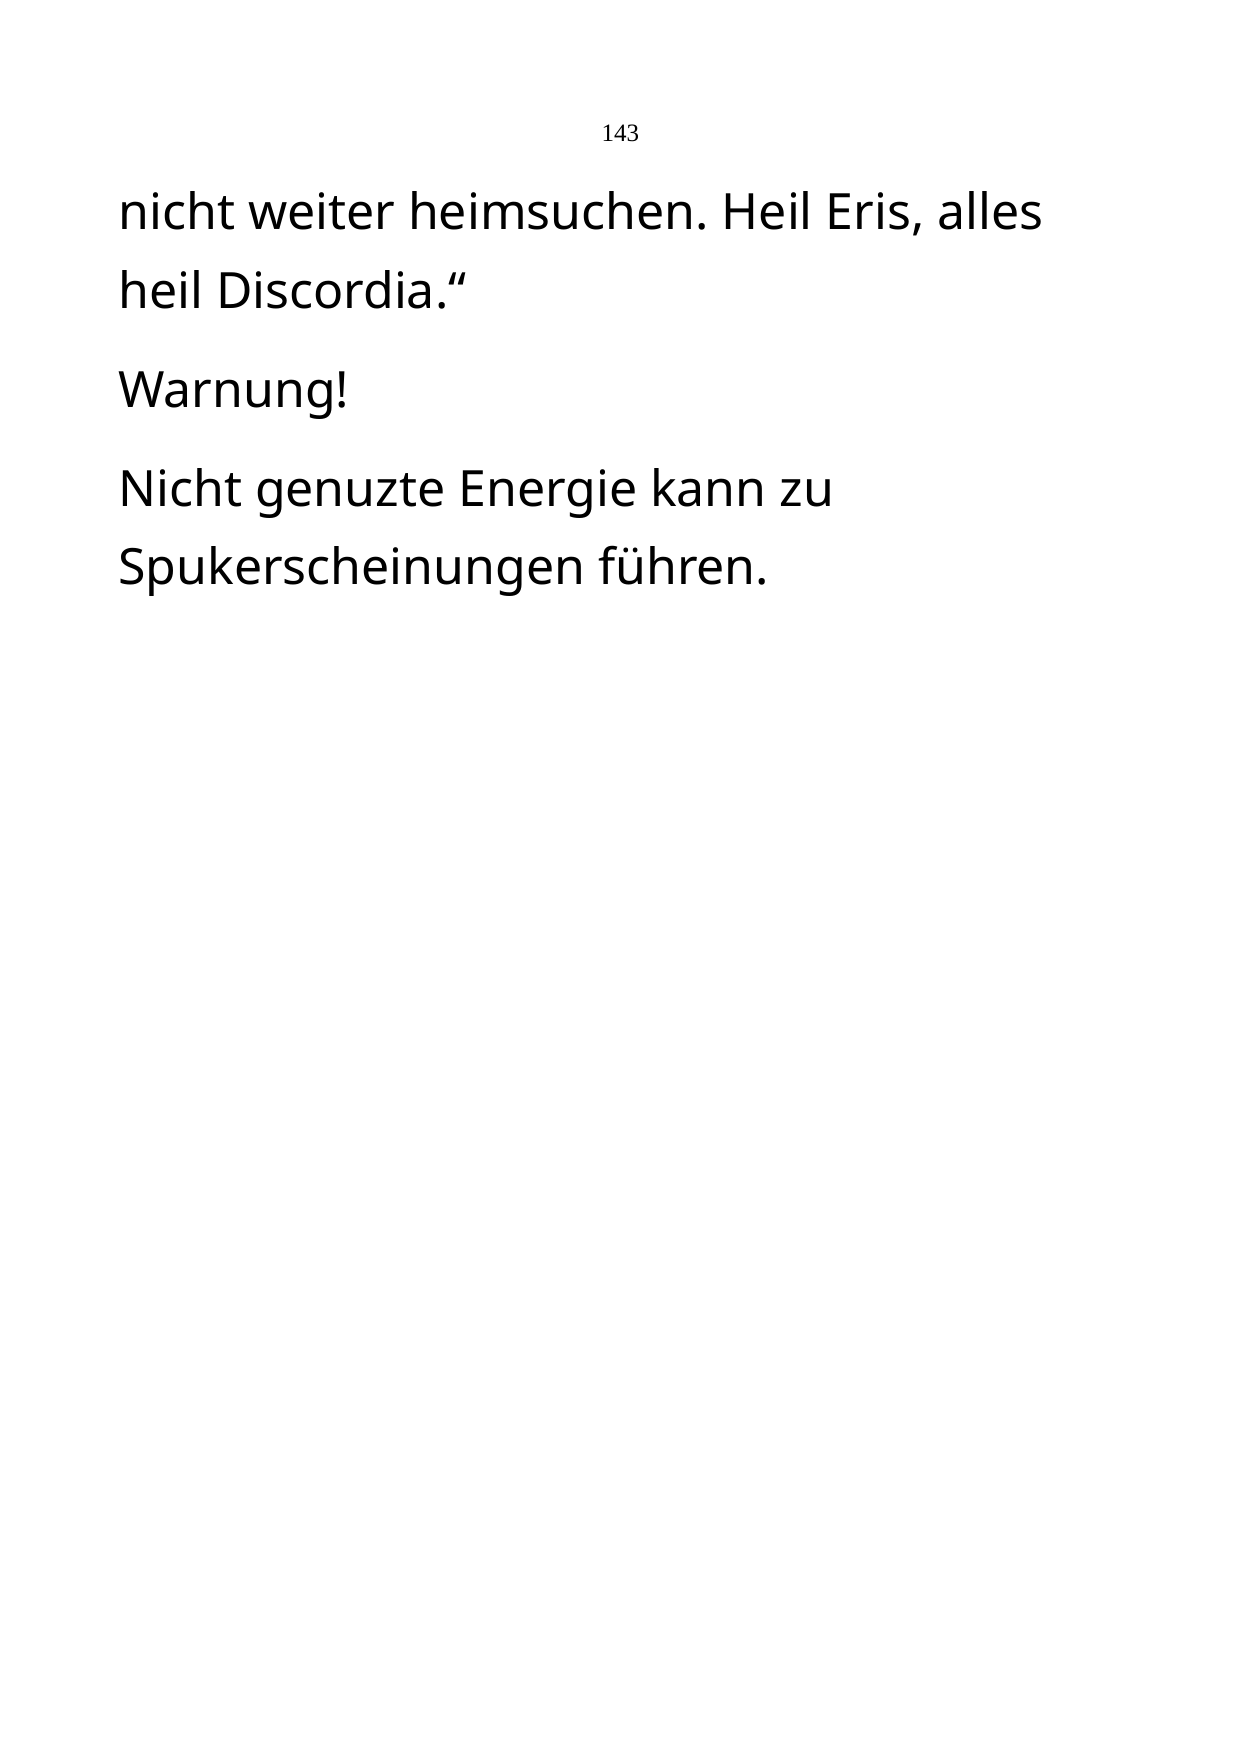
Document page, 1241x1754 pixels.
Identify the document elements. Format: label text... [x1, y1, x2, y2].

text Nicht genuzte Energie kann zu Spukerscheinungen führen. [118, 453, 1122, 599]
text Warnung! [118, 354, 1122, 422]
text nicht weiter heimsuchen. Heil Eris, alles heil Discordia.“ [118, 176, 1122, 323]
